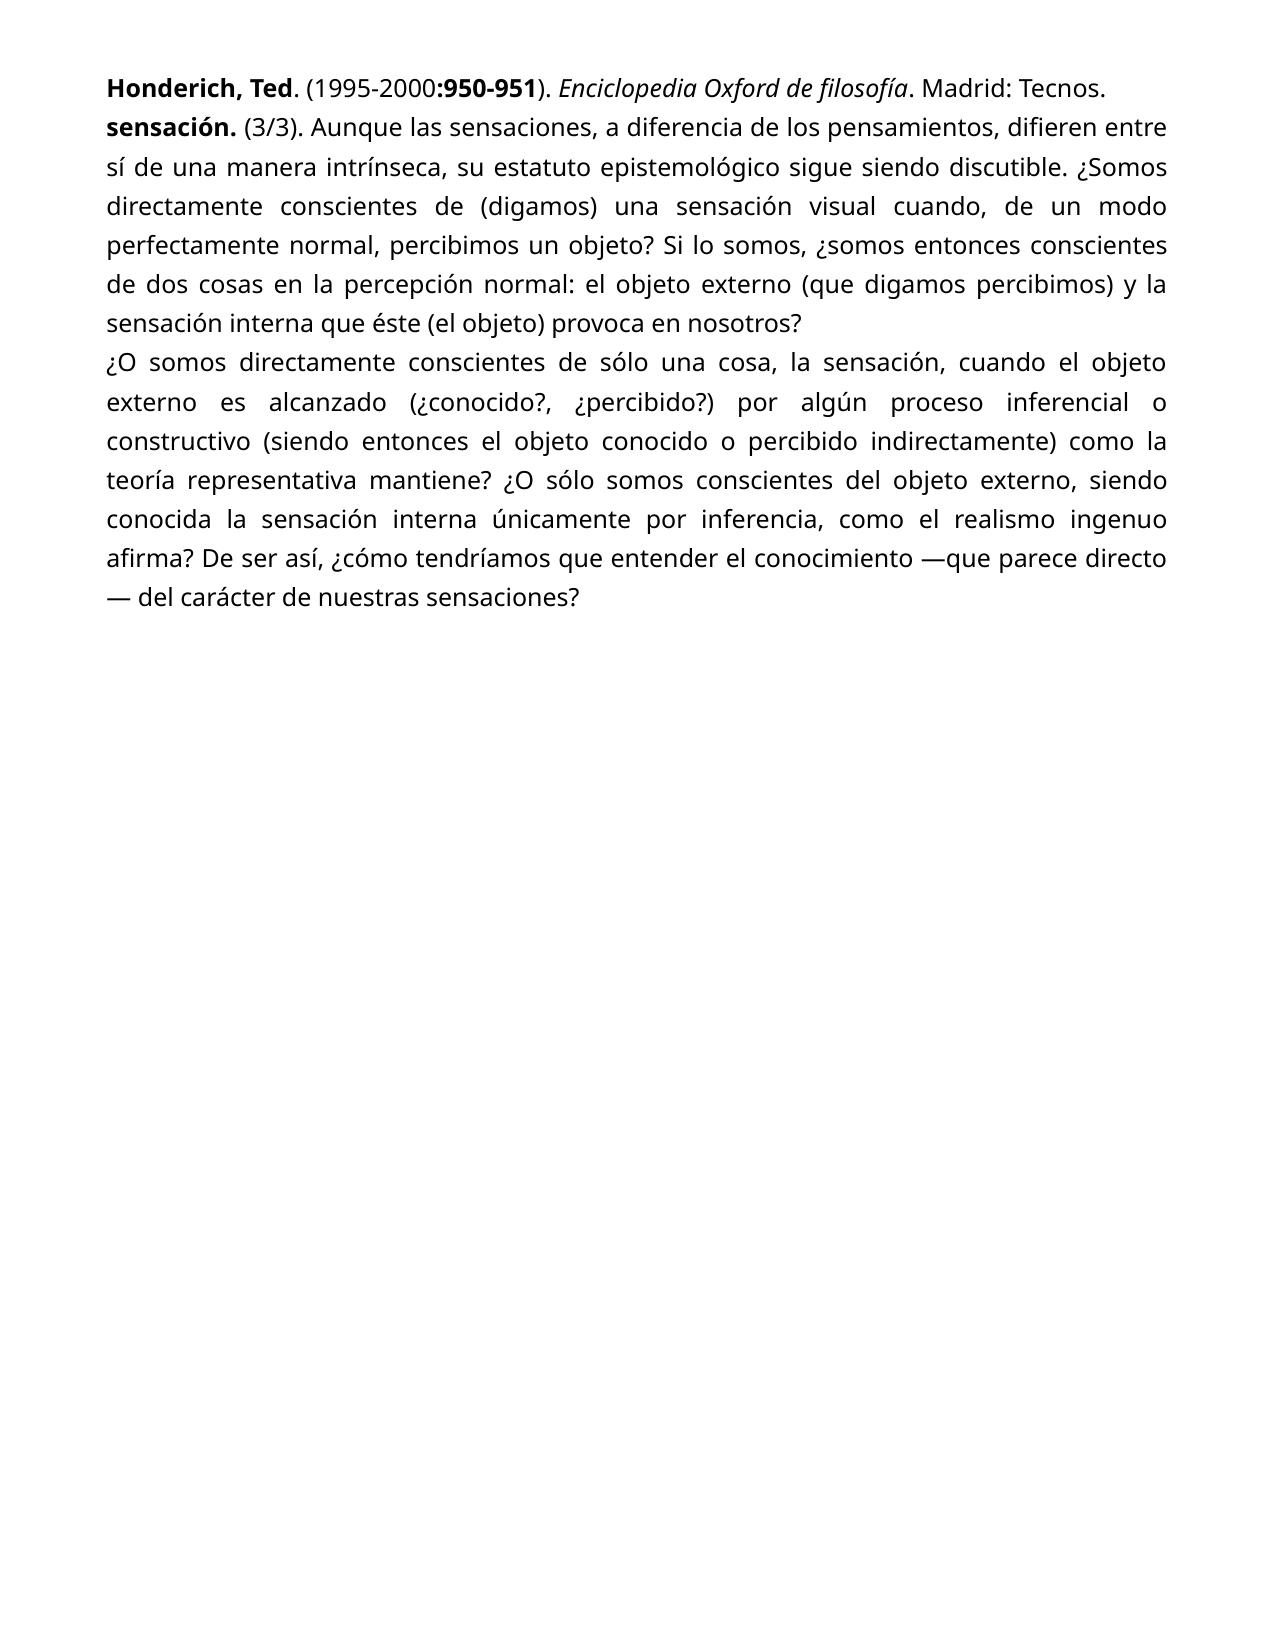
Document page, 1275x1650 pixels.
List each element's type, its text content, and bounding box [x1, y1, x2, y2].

text ¿O somos directamente conscientes de sólo una cosa, la sensación, cuando el objeto externo es alcanzado (¿conocido?, ¿percibido?) por algún proceso inferencial o constructivo (siendo entonces el objeto conocido o percibido indirectamente) como la teoría representativa mantiene? ¿O sólo somos conscientes del objeto externo, siendo conocida la sensación interna únicamente por inferencia, como el realismo ingenuo afirma? De ser así, ¿cómo tendríamos que entender el conocimiento —que parece directo— del carácter de nuestras sensaciones? [106, 345, 1169, 614]
text sensación. (3/3). Aunque las sensaciones, a diferencia de los pensamientos, difieren entre sí de una manera intrínseca, su estatuto epistemológico sigue siendo discutible. ¿Somos directamente conscientes de (digamos) una sensación visual cuando, de un modo perfectamente normal, percibimos un objeto? Si lo somos, ¿somos entonces conscientes de dos cosas en la percepción normal: el objeto externo (que digamos percibimos) y la sensación interna que éste (el objeto) provoca en nosotros? [106, 110, 1169, 340]
text Honderich, Ted. (1995-2000:950-951). Enciclopedia Oxford de filosofía. Madrid: Tecnos. [106, 71, 1169, 105]
